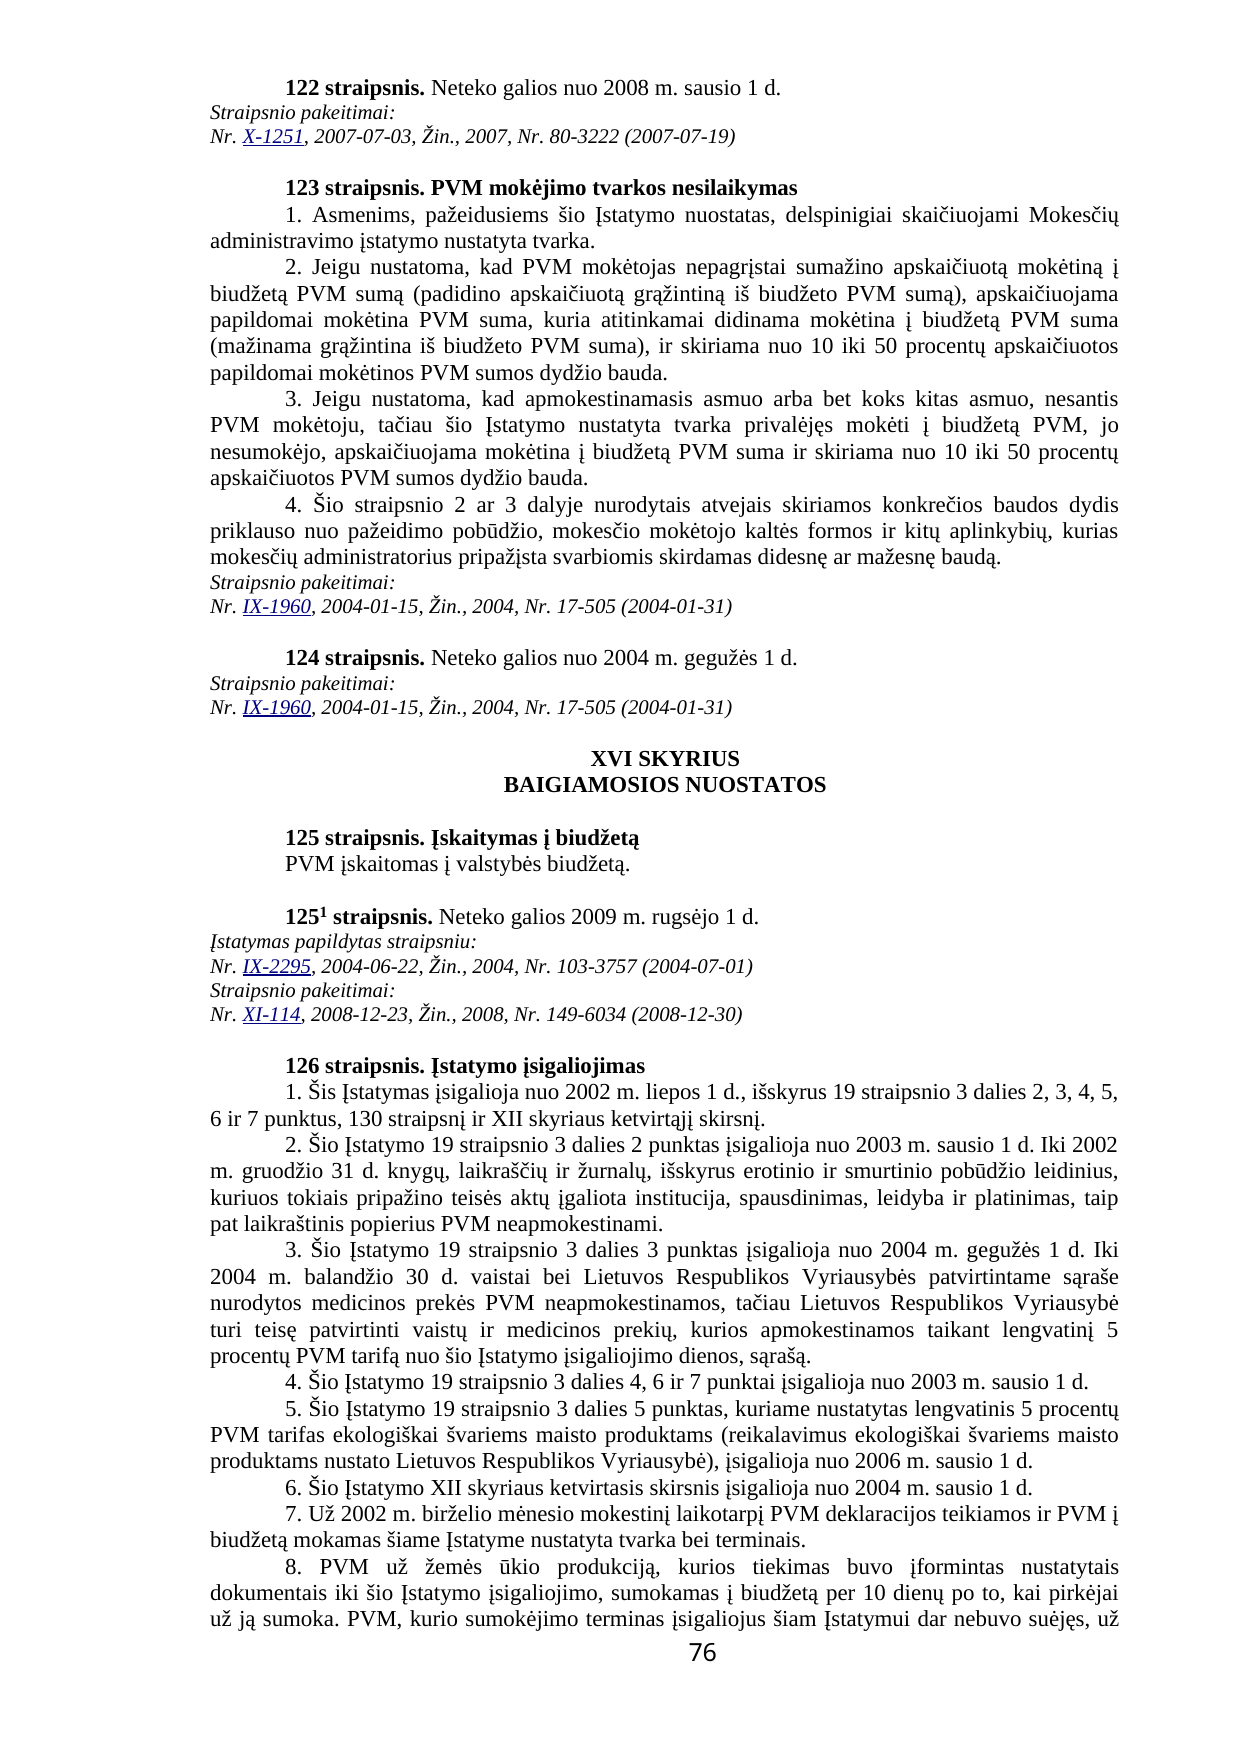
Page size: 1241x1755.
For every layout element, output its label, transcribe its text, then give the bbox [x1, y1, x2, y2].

text 1251 straipsnis. Neteko galios 2009 m. rugsėjo 1 d. [210, 903, 1120, 929]
text 7. Už 2002 m. birželio mėnesio mokestinį laikotarpį PVM deklaracijos teikiamos ir PVM į biudžetą mokamas šiame Įstatyme nustatyta tvarka bei terminais. [210, 1500, 1120, 1553]
text 4. Šio Įstatymo 19 straipsnio 3 dalies 4, 6 ir 7 punktai įsigalioja nuo 2003 m. sausio 1 d. [210, 1368, 1120, 1395]
text 3. Šio Įstatymo 19 straipsnio 3 dalies 3 punktas įsigalioja nuo 2004 m. gegužės 1 d. Iki 2004 m. balandžio 30 d. vaistai bei Lietuvos Respublikos Vyriausybės patvirtintame sąraše nurodytos medicinos prekės PVM neapmokestinamos, tačiau Lietuvos Respublikos Vyriausybė turi teisę patvirtinti vaistų ir medicinos prekių, kurios apmokestinamos taikant lengvatinį 5 procentų PVM tarifą nuo šio Įstatymo įsigaliojimo dienos, sąrašą. [210, 1237, 1120, 1368]
text 8. PVM už žemės ūkio produkciją, kurios tiekimas buvo įformintas nustatytais dokumentais iki šio Įstatymo įsigaliojimo, sumokamas į biudžetą per 10 dienų po to, kai pirkėjai už ją sumoka. PVM, kurio sumokėjimo terminas įsigaliojus šiam Įstatymui dar nebuvo suėjęs, už [210, 1553, 1120, 1632]
text 4. Šio straipsnio 2 ar 3 dalyje nurodytais atvejais skiriamos konkrečios baudos dydis priklauso nuo pažeidimo pobūdžio, mokesčio mokėtojo kaltės formos ir kitų aplinkybių, kurias mokesčių administratorius pripažįsta svarbiomis skirdamas didesnę ar mažesnę baudą. [210, 491, 1120, 570]
text 2. Jeigu nustatoma, kad PVM mokėtojas nepagrįstai sumažino apskaičiuotą mokėtiną į biudžetą PVM sumą (padidino apskaičiuotą grąžintiną iš biudžeto PVM sumą), apskaičiuojama papildomai mokėtina PVM suma, kuria atitinkamai didinama mokėtina į biudžetą PVM suma (mažinama grąžintina iš biudžeto PVM suma), ir skiriama nuo 10 iki 50 procentų apskaičiuotos papildomai mokėtinos PVM sumos dydžio bauda. [210, 253, 1120, 385]
text 1. Asmenims, pažeidusiems šio Įstatymo nuostatas, delspinigiai skaičiuojami Mokesčių administravimo įstatymo nustatyta tvarka. [210, 201, 1120, 253]
text 126 straipsnis. Įstatymo įsigaliojimas [210, 1052, 1120, 1078]
text 3. Jeigu nustatoma, kad apmokestinamasis asmuo arba bet koks kitas asmuo, nesantis PVM mokėtoju, tačiau šio Įstatymo nustatyta tvarka privalėjęs mokėti į biudžetą PVM, jo nesumokėjo, apskaičiuojama mokėtina į biudžetą PVM suma ir skiriama nuo 10 iki 50 procentų apskaičiuotos PVM sumos dydžio bauda. [210, 385, 1120, 491]
text PVM įskaitomas į valstybės biudžetą. [210, 850, 1120, 877]
text Nr. IX-1960, 2004-01-15, Žin., 2004, Nr. 17-505 (2004-01-31) [210, 594, 1120, 618]
text 1. Šis Įstatymas įsigalioja nuo 2002 m. liepos 1 d., išskyrus 19 straipsnio 3 dalies 2, 3, 4, 5, 6 ir 7 punktus, 130 straipsnį ir XII skyriaus ketvirtąjį skirsnį. [210, 1078, 1120, 1131]
text Straipsnio pakeitimai: [210, 570, 1120, 594]
text 122 straipsnis. Neteko galios nuo 2008 m. sausio 1 d. [210, 73, 1120, 100]
text Nr. IX-2295, 2004-06-22, Žin., 2004, Nr. 103-3757 (2004-07-01) [210, 953, 1120, 978]
text Straipsnio pakeitimai: [210, 671, 1120, 694]
text Įstatymas papildytas straipsniu: [210, 929, 1120, 953]
text BAIGIAMOSIOS NUOSTATOS [210, 771, 1120, 798]
text 5. Šio Įstatymo 19 straipsnio 3 dalies 5 punktas, kuriame nustatytas lengvatinis 5 procentų PVM tarifas ekologiškai švariems maisto produktams (reikalavimus ekologiškai švariems maisto produktams nustato Lietuvos Respublikos Vyriausybė), įsigalioja nuo 2006 m. sausio 1 d. [210, 1395, 1120, 1474]
text 2. Šio Įstatymo 19 straipsnio 3 dalies 2 punktas įsigalioja nuo 2003 m. sausio 1 d. Iki 2002 m. gruodžio 31 d. knygų, laikraščių ir žurnalų, išskyrus erotinio ir smurtinio pobūdžio leidinius, kuriuos tokiais pripažino teisės aktų įgaliota institucija, spausdinimas, leidyba ir platinimas, taip pat laikraštinis popierius PVM neapmokestinami. [210, 1131, 1120, 1237]
text 125 straipsnis. Įskaitymas į biudžetą [210, 824, 1120, 850]
text 123 straipsnis. PVM mokėjimo tvarkos nesilaikymas [210, 174, 1120, 201]
text 6. Šio Įstatymo XII skyriaus ketvirtasis skirsnis įsigalioja nuo 2004 m. sausio 1 d. [210, 1474, 1120, 1500]
text 124 straipsnis. Neteko galios nuo 2004 m. gegužės 1 d. [210, 644, 1120, 671]
text Nr. IX-1960, 2004-01-15, Žin., 2004, Nr. 17-505 (2004-01-31) [210, 694, 1120, 719]
text Straipsnio pakeitimai: [210, 978, 1120, 1002]
text Nr. XI-114, 2008-12-23, Žin., 2008, Nr. 149-6034 (2008-12-30) [210, 1002, 1120, 1026]
text Nr. X-1251, 2007-07-03, Žin., 2007, Nr. 80-3222 (2007-07-19) [210, 124, 1120, 148]
text Straipsnio pakeitimai: [210, 100, 1120, 124]
text XVI SKYRIUS [210, 745, 1120, 771]
